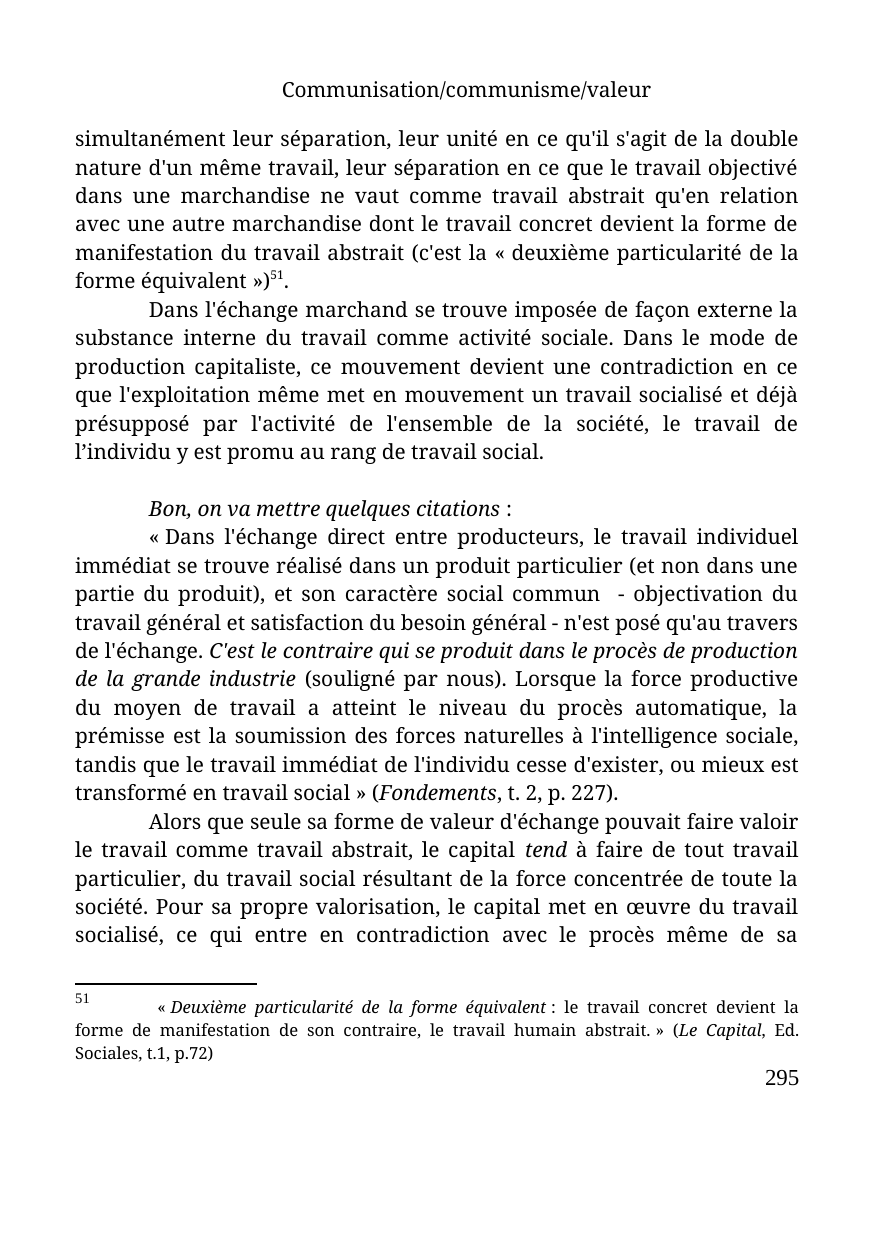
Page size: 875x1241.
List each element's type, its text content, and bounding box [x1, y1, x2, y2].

text simultanément leur séparation, leur unité en ce qu'il s'agit de la double nature d'un même travail, leur séparation en ce que le travail objectivé dans une marchandise ne vaut comme travail abstrait qu'en relation avec une autre marchandise dont le travail concret devient la forme de manifestation du travail abstrait (c'est la « deuxième particularité de la forme équivalent »). [75, 124, 799, 295]
text Bon, on va mettre quelques citations : [75, 494, 799, 522]
text « Dans l'échange direct entre producteurs, le travail individuel immédiat se trouve réalisé dans un produit particulier (et non dans une partie du produit), et son caractère social commun - objectivation du travail général et satisfaction du besoin général - n'est posé qu'au travers de l'échange. C'est le contraire qui se produit dans le procès de production de la grande industrie (souligné par nous). Lorsque la force productive du moyen de travail a atteint le niveau du procès automatique, la prémisse est la soumission des forces naturelles à l'intelligence sociale, tandis que le travail immédiat de l'individu cesse d'exister, ou mieux est transformé en travail social » (Fondements, t. 2, p. 227). [75, 522, 799, 807]
text « Deuxième particularité de la forme équivalent : le travail concret devient la forme de manifestation de son contraire, le travail humain abstrait. » (Le Capital, Ed. Sociales, t.1, p.72) [75, 990, 799, 1064]
text Dans l'échange marchand se trouve imposée de façon externe la substance interne du travail comme activité sociale. Dans le mode de production capitaliste, ce mouvement devient une contradiction en ce que l'exploitation même met en mouvement un travail socialisé et déjà présupposé par l'activité de l'ensemble de la société, le travail de l’individu y est promu au rang de travail social. [75, 295, 799, 466]
text Alors que seule sa forme de valeur d'échange pouvait faire valoir le travail comme travail abstrait, le capital tend à faire de tout travail particulier, du travail social résultant de la force concentrée de toute la société. Pour sa propre valorisation, le capital met en œuvre du travail socialisé, ce qui entre en contradiction avec le procès même de sa [75, 807, 799, 949]
